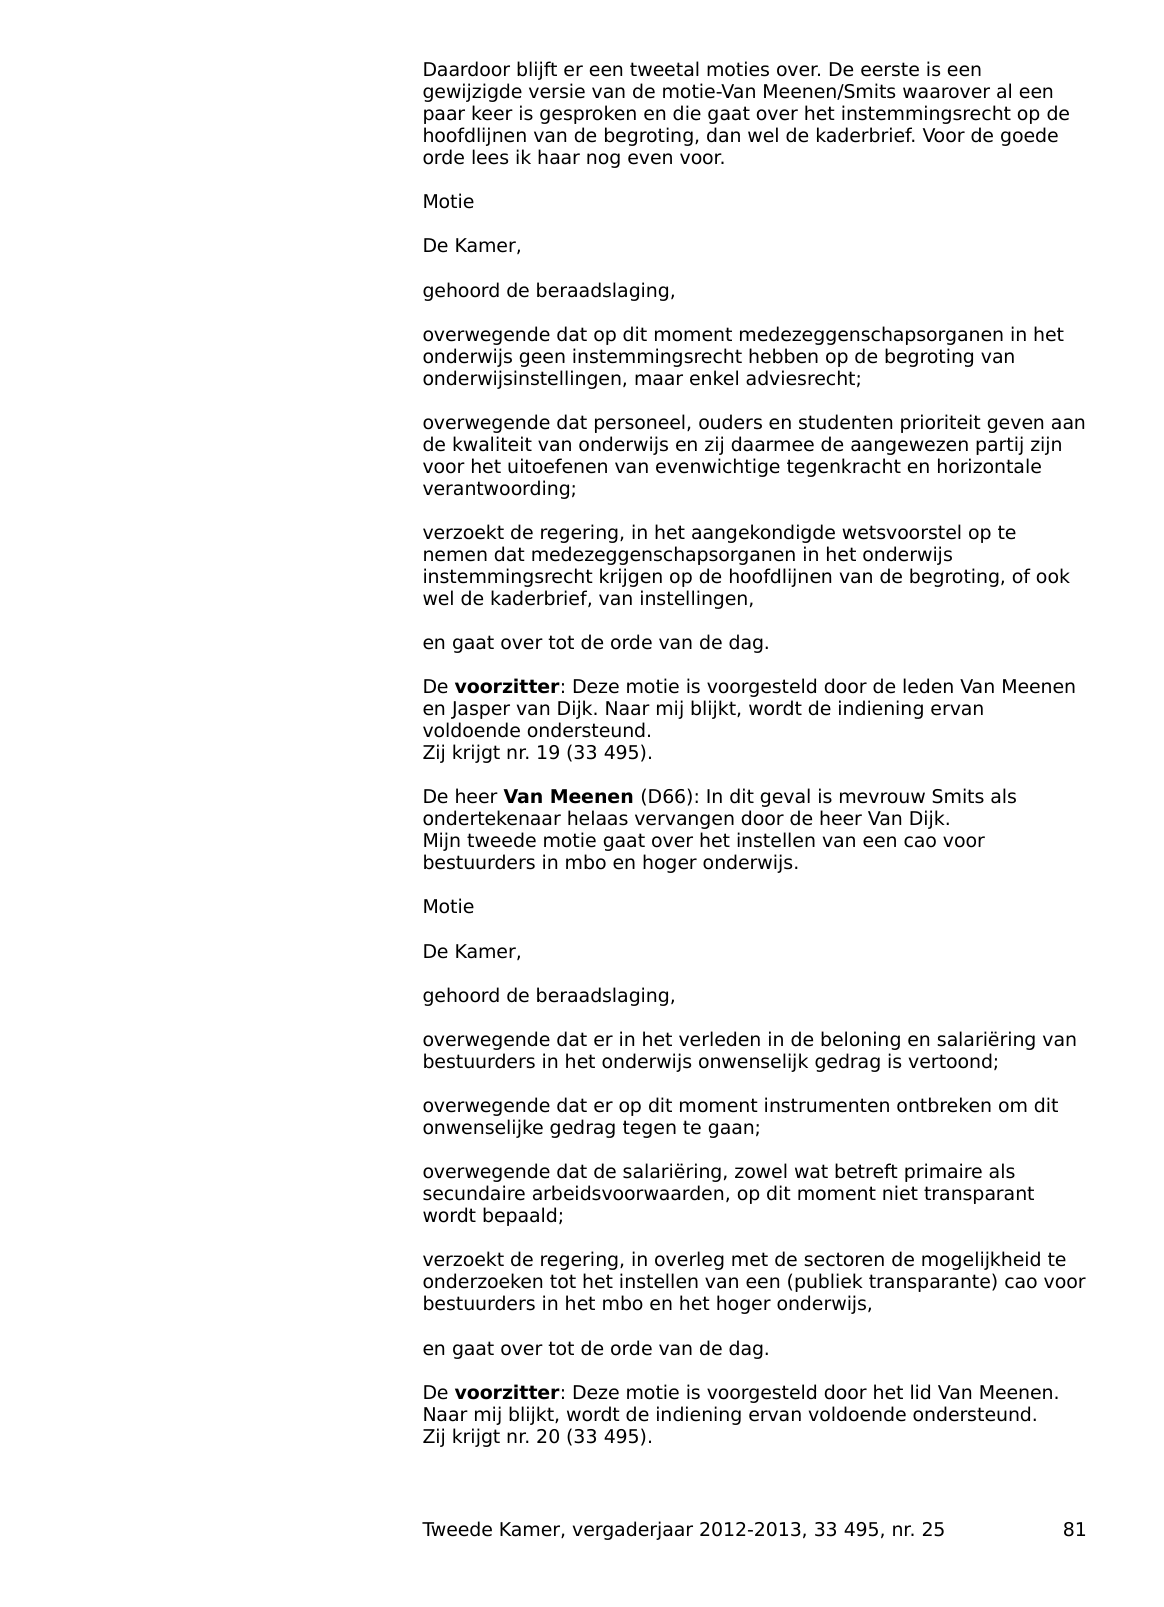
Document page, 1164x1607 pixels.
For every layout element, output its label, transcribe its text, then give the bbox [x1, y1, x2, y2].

text Zij krijgt nr. 20 (33 495). [422, 1426, 1087, 1447]
text gehoord de beraadslaging, [422, 985, 1087, 1007]
text De voorzitter: Deze motie is voorgesteld door het lid Van Meenen. Naar mij blijkt, wordt de indiening ervan voldoende ondersteund. [422, 1382, 1087, 1426]
text verzoekt de regering, in overleg met de sectoren de mogelijkheid te onderzoeken tot het instellen van een (publiek transparante) cao voor bestuurders in het mbo en het hoger onderwijs, [422, 1249, 1087, 1315]
text Zij krijgt nr. 19 (33 495). [422, 742, 1087, 764]
text De voorzitter: Deze motie is voorgesteld door de leden Van Meenen en Jasper van Dijk. Naar mij blijkt, wordt de indiening ervan voldoende ondersteund. [422, 676, 1087, 742]
text Daardoor blijft er een tweetal moties over. De eerste is een gewijzigde versie van de motie-Van Meenen/Smits waarover al een paar keer is gesproken en die gaat over het instemmingsrecht op de hoofdlijnen van de begroting, dan wel de kaderbrief. Voor de goede orde lees ik haar nog even voor. [422, 59, 1087, 169]
text overwegende dat er op dit moment instrumenten ontbreken om dit onwenselijke gedrag tegen te gaan; [422, 1095, 1087, 1139]
text verzoekt de regering, in het aangekondigde wetsvoorstel op te nemen dat medezeggenschapsorganen in het onderwijs instemmingsrecht krijgen op de hoofdlijnen van de begroting, of ook wel de kaderbrief, van instellingen, [422, 522, 1087, 610]
text gehoord de beraadslaging, [422, 279, 1087, 301]
text De Kamer, [422, 235, 1087, 257]
text overwegende dat personeel, ouders en studenten prioriteit geven aan de kwaliteit van onderwijs en zij daarmee de aangewezen partij zijn voor het uitoefenen van evenwichtige tegenkracht en horizontale verantwoording; [422, 412, 1087, 500]
text Motie [422, 191, 1087, 213]
text overwegende dat de salariëring, zowel wat betreft primaire als secundaire arbeidsvoorwaarden, op dit moment niet transparant wordt bepaald; [422, 1161, 1087, 1227]
text Mijn tweede motie gaat over het instellen van een cao voor bestuurders in mbo en hoger onderwijs. [422, 830, 1087, 874]
text overwegende dat op dit moment medezeggenschapsorganen in het onderwijs geen instemmingsrecht hebben op de begroting van onderwijsinstellingen, maar enkel adviesrecht; [422, 324, 1087, 389]
text en gaat over tot de orde van de dag. [422, 632, 1087, 654]
text overwegende dat er in het verleden in de beloning en salariëring van bestuurders in het onderwijs onwenselijk gedrag is vertoond; [422, 1029, 1087, 1073]
text De heer Van Meenen (D66): In dit geval is mevrouw Smits als ondertekenaar helaas vervangen door de heer Van Dijk. [422, 786, 1087, 830]
text Motie [422, 896, 1087, 918]
text De Kamer, [422, 941, 1087, 962]
text en gaat over tot de orde van de dag. [422, 1337, 1087, 1359]
